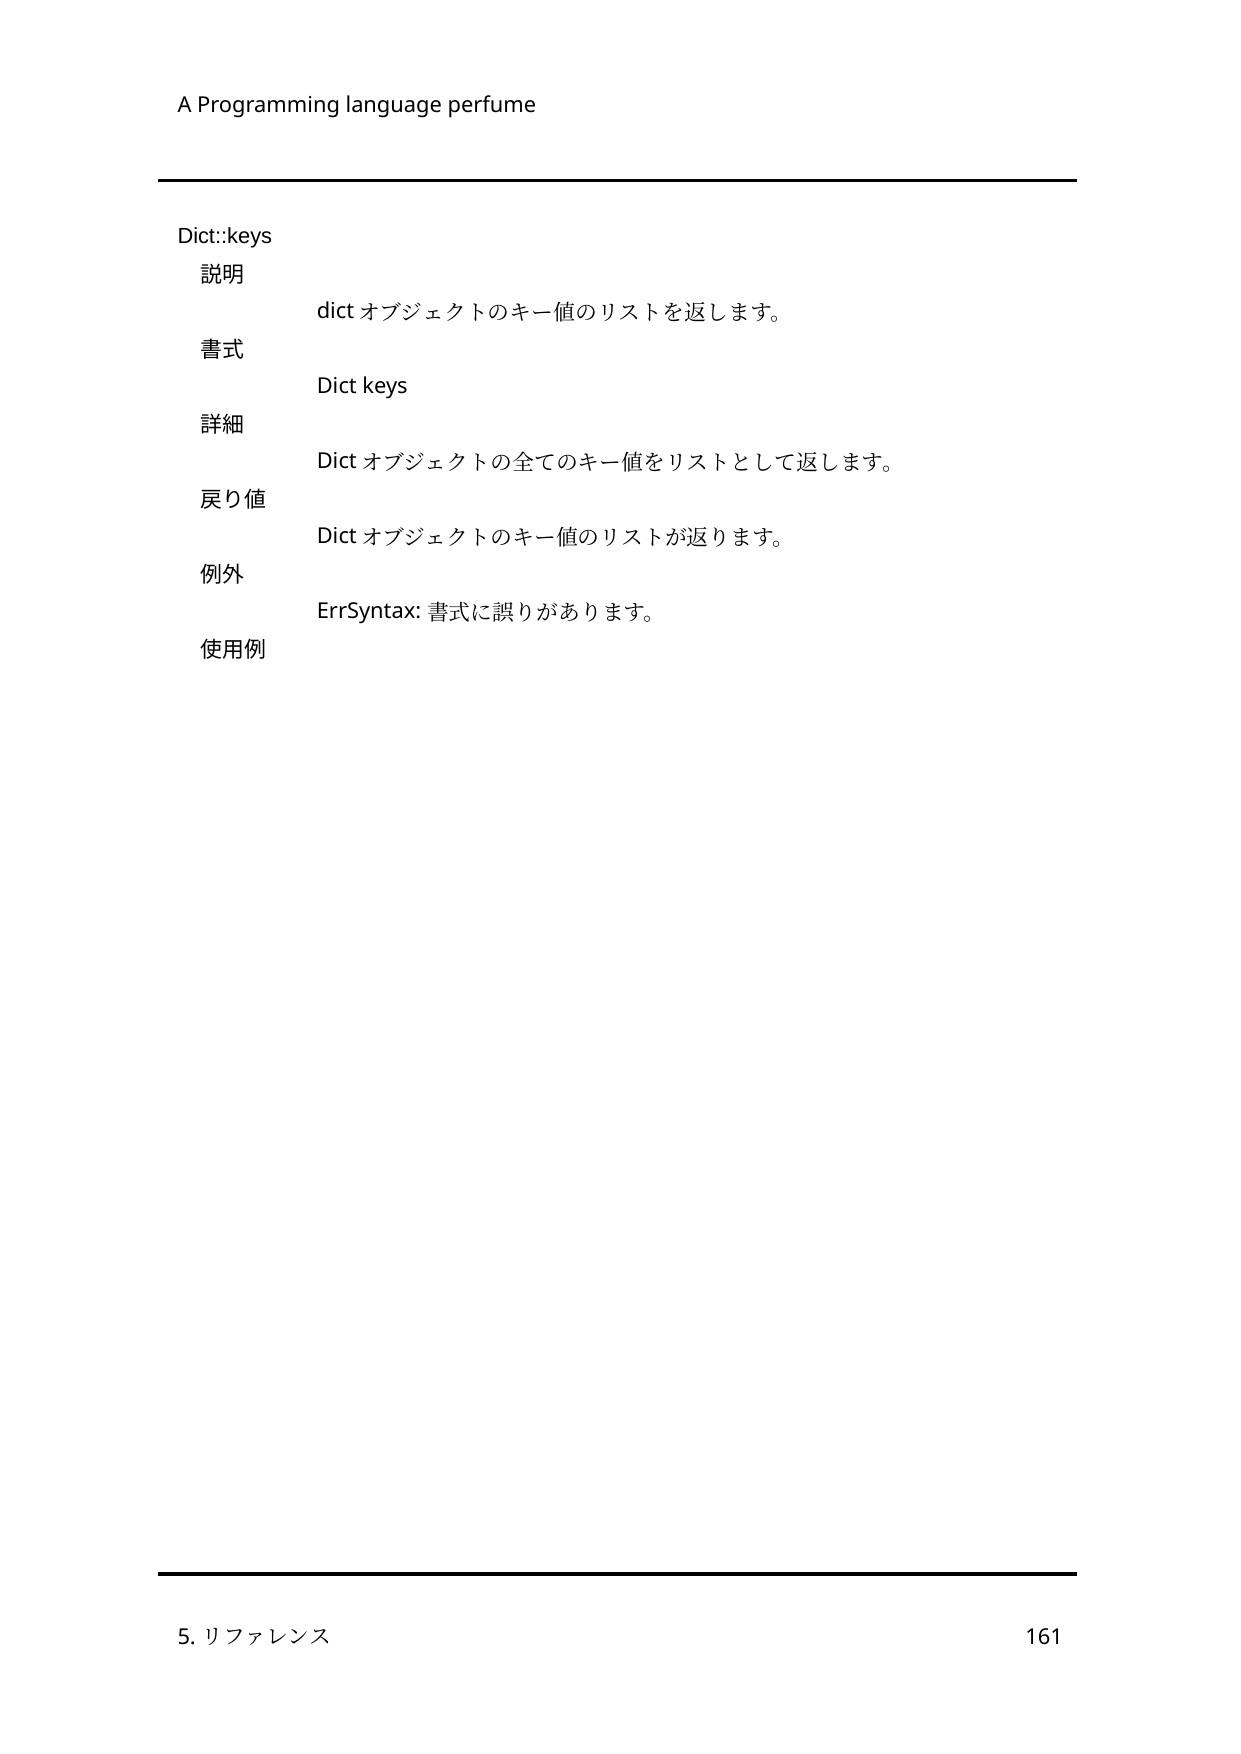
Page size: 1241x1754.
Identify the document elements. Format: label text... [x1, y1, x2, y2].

table_cell 使用例 [200, 629, 317, 704]
table_header dictオブジェクトのキー値のリストを返します。 [317, 254, 1063, 329]
table_header 説明 [200, 254, 317, 329]
subtitle Dict::keys [177, 217, 1063, 254]
table_cell [317, 629, 1063, 704]
table_cell 例外 [200, 554, 317, 629]
table_cell 詳細 [200, 404, 317, 479]
table_cell ErrSyntax: 書式に誤りがあります。 [317, 554, 1063, 629]
table_cell Dictオブジェクトのキー値のリストが返ります。 [317, 479, 1063, 554]
table_cell 書式 [200, 329, 317, 404]
table_cell 戻り値 [200, 479, 317, 554]
table_cell Dictオブジェクトの全てのキー値をリストとして返します。 [317, 404, 1063, 479]
table_cell Dict keys [317, 329, 1063, 404]
